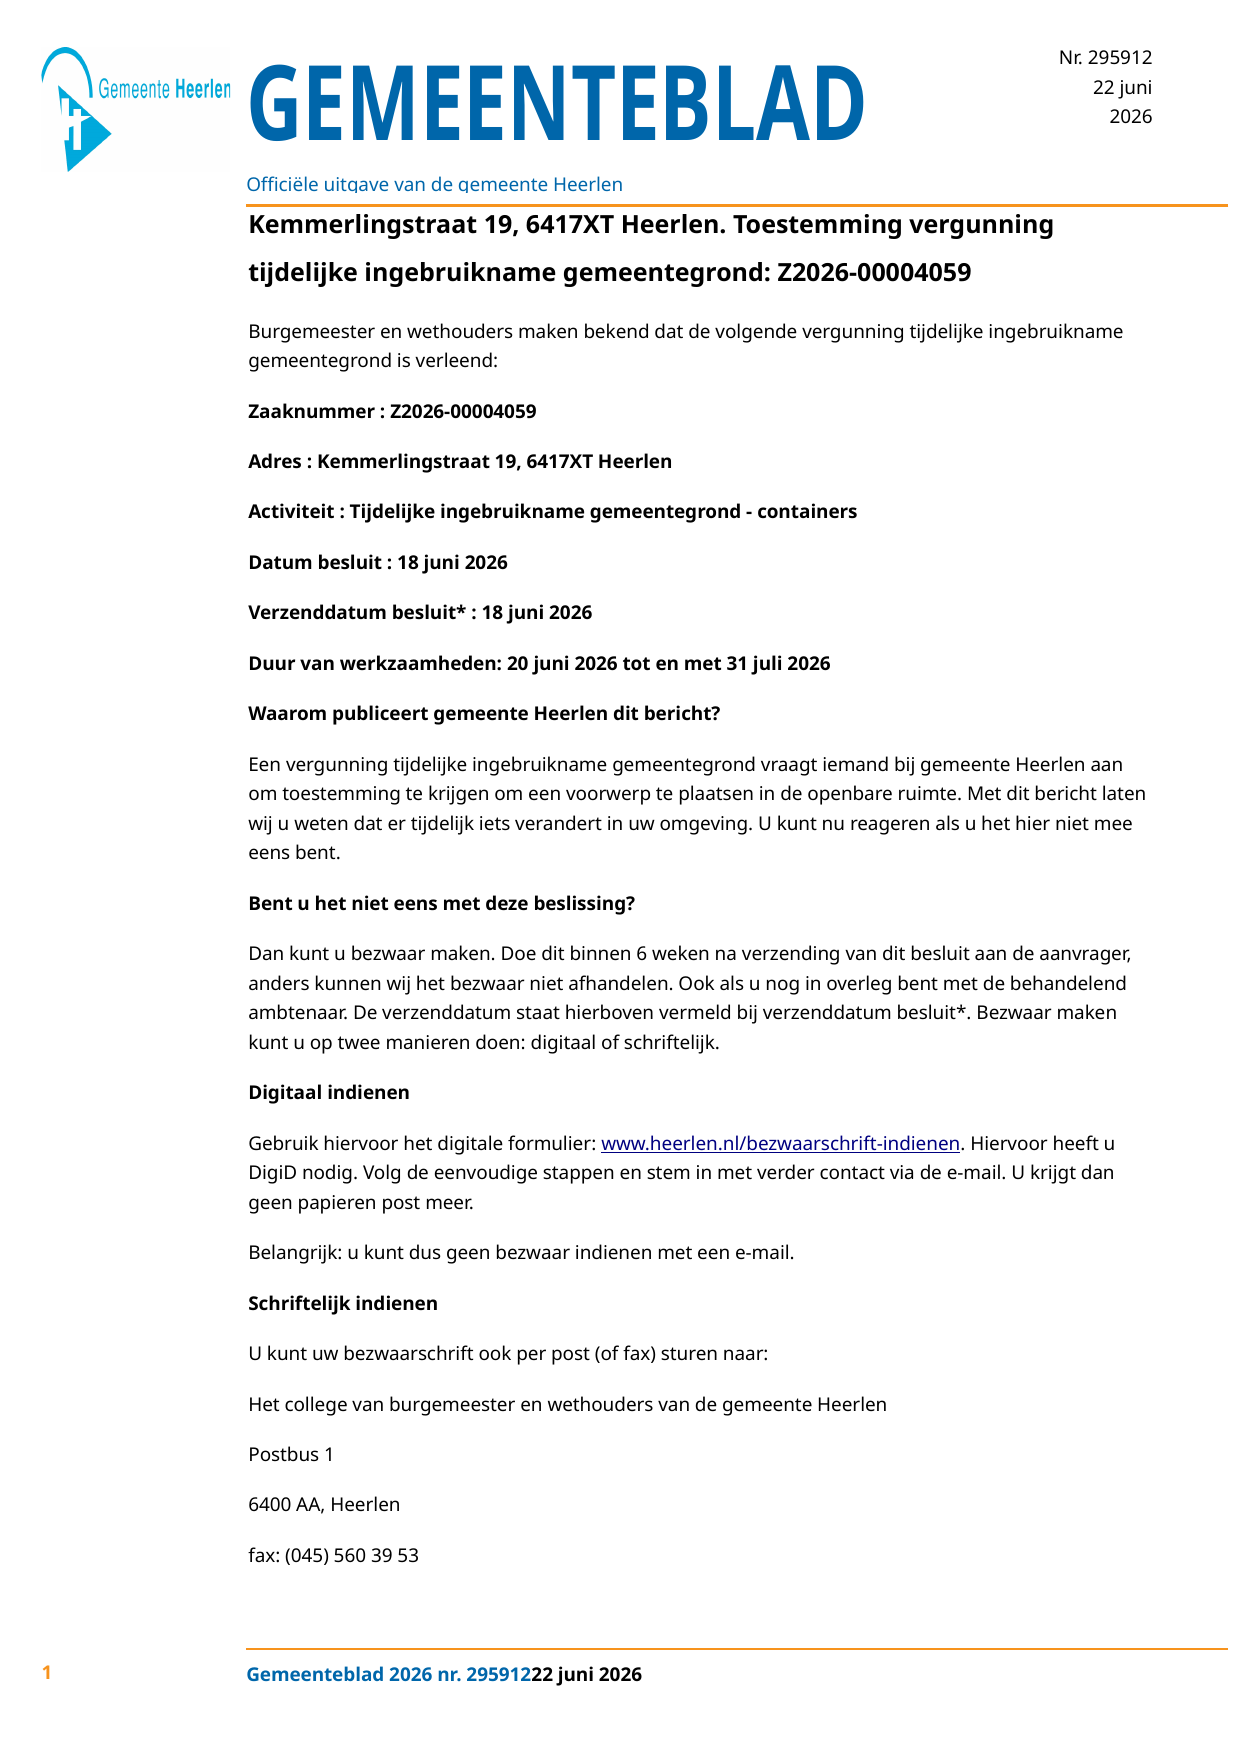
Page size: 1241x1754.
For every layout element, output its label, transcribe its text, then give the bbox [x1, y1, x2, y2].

picture [41, 47, 59, 70]
text Bent u het niet eens met deze beslissing? [248, 890, 1152, 916]
text Schriftelijk indienen [248, 1290, 1152, 1316]
text Waarom publiceert gemeente Heerlen dit bericht? [248, 700, 1152, 726]
text Postbus 1 [248, 1441, 1152, 1467]
text Kemmerlingstraat 19, 6417XT Heerlen. Toestemming vergunning tijdelijke ingebruikname gemeentegrond: Z2026-00004059 [248, 207, 1152, 288]
picture [41, 47, 231, 172]
text 6400 AA, Heerlen [248, 1492, 1152, 1517]
text Activiteit : Tijdelijke ingebruikname gemeentegrond - containers [248, 499, 1152, 524]
text Belangrijk: u kunt dus geen bezwaar indienen met een e-mail. [248, 1239, 1152, 1265]
text Zaaknummer : Z2026-00004059 [248, 398, 1152, 424]
text U kunt uw bezwaarschrift ook per post (of fax) sturen naar: [248, 1340, 1152, 1366]
text Burgemeester en wethouders maken bekend dat de volgende vergunning tijdelijke ingebruikname gemeentegrond is verleend: [248, 318, 1152, 373]
text Gebruik hiervoor het digitale formulier: www.heerlen.nl/bezwaarschrift-indienen. Hiervoor heeft u DigiD nodig. Volg de eenvoudige stappen en stem in met verder contact via de e-mail. U krijgt dan geen papieren post meer. [248, 1130, 1152, 1215]
text Dan kunt u bezwaar maken. Doe dit binnen 6 weken na verzending van dit besluit aan de aanvrager, anders kunnen wij het bezwaar niet afhandelen. Ook als u nog in overleg bent met de behandelend ambtenaar. De verzenddatum staat hierboven vermeld bij verzenddatum besluit*. Bezwaar maken kunt u op twee manieren doen: digitaal of schriftelijk. [248, 940, 1152, 1055]
text Duur van werkzaamheden: 20 juni 2026 tot en met 31 juli 2026 [248, 650, 1152, 676]
text Adres : Kemmerlingstraat 19, 6417XT Heerlen [248, 448, 1152, 474]
text Datum besluit : 18 juni 2026 [248, 549, 1152, 575]
text Een vergunning tijdelijke ingebruikname gemeentegrond vraagt iemand bij gemeente Heerlen aan om toestemming te krijgen om een voorwerp te plaatsen in de openbare ruimte. Met dit bericht laten wij u weten dat er tijdelijk iets verandert in uw omgeving. U kunt nu reageren als u het hier niet mee eens bent. [248, 751, 1152, 865]
text fax: (045) 560 39 53 [248, 1542, 1152, 1568]
text Digitaal indienen [248, 1079, 1152, 1105]
text Verzenddatum besluit* : 18 juni 2026 [248, 599, 1152, 625]
text Het college van burgemeester en wethouders van de gemeente Heerlen [248, 1391, 1152, 1417]
